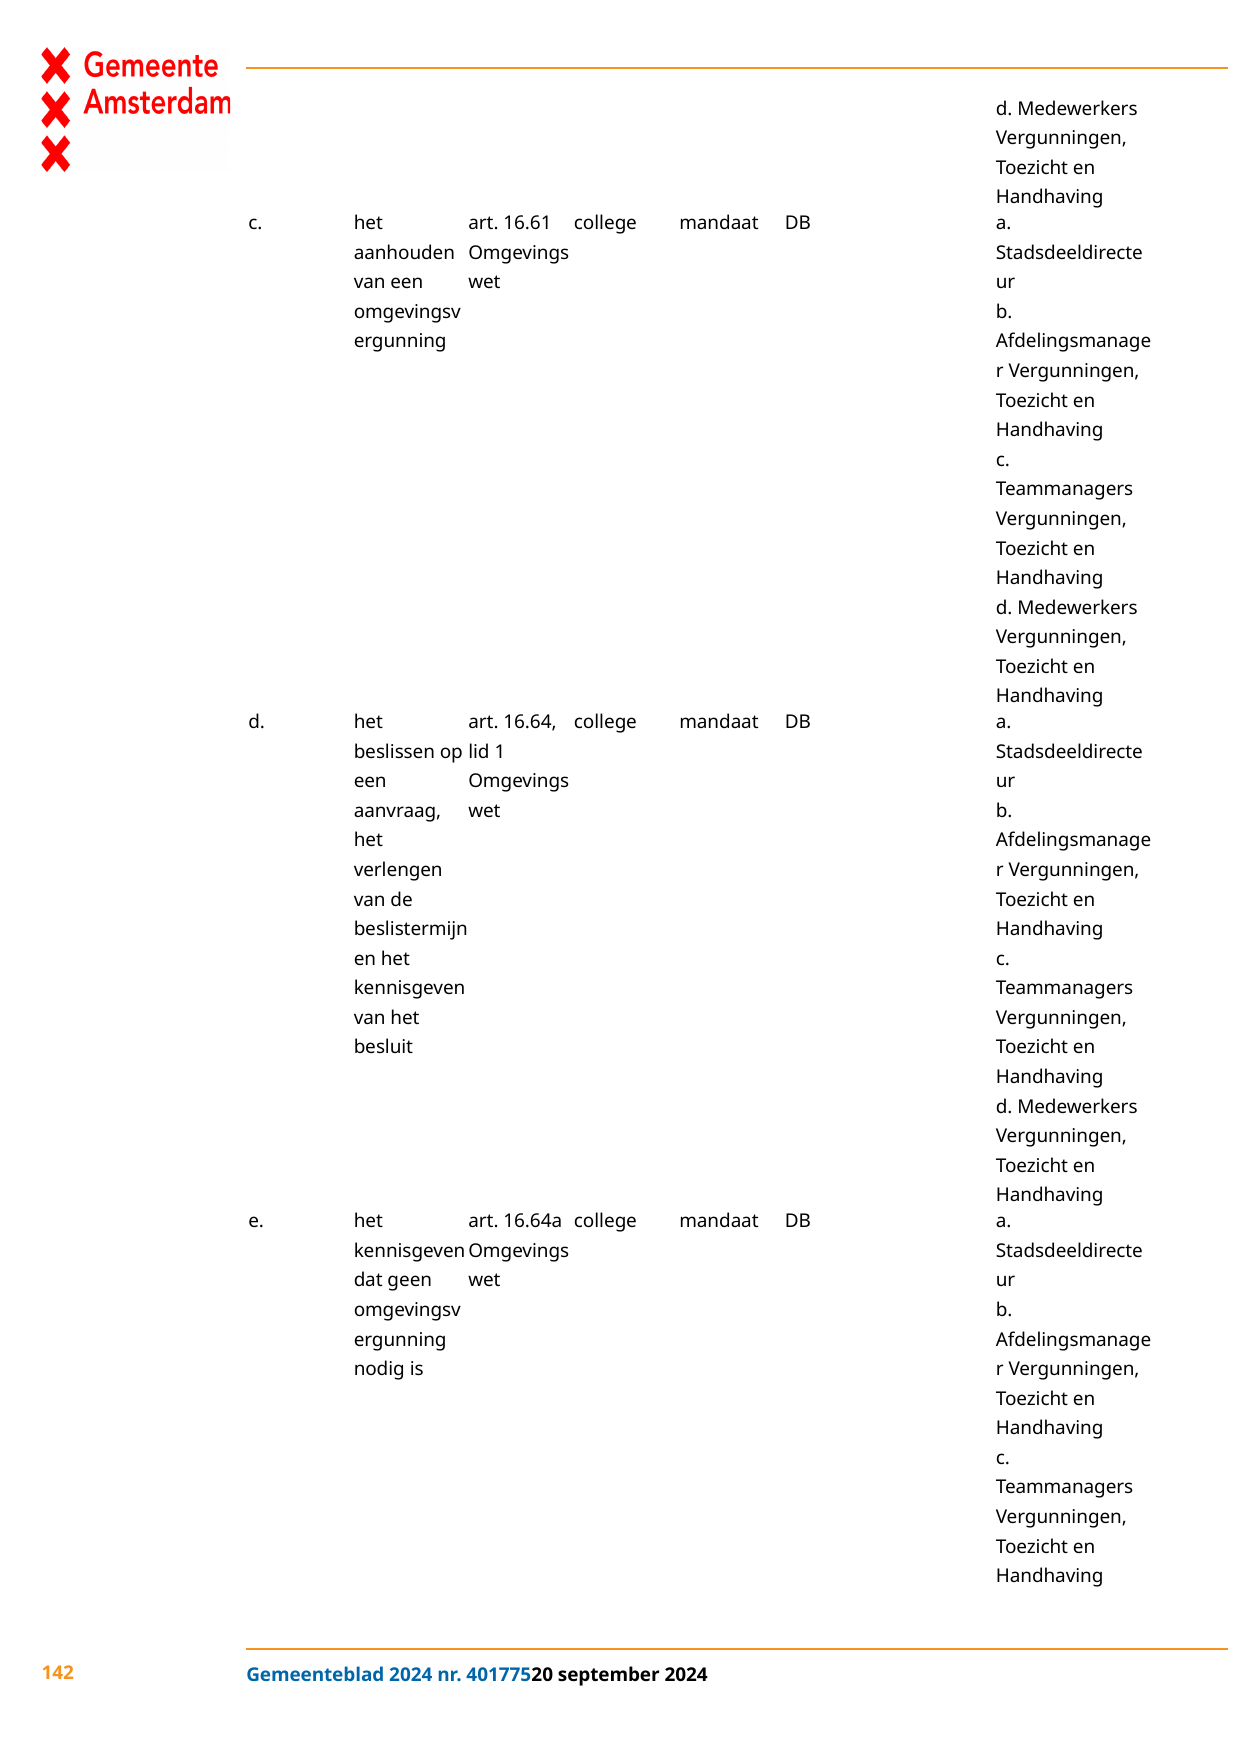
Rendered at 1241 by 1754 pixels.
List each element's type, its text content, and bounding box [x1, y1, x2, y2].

table_cell [890, 95, 996, 209]
picture [41, 47, 231, 172]
table_cell [679, 95, 784, 209]
table_cell DB [785, 1208, 890, 1588]
table_cell college [574, 209, 679, 708]
table_cell c. [248, 209, 353, 708]
table_cell het aanhouden van een omgevingsvergunning [354, 209, 468, 708]
table_cell [890, 708, 996, 1207]
table_cell mandaat [679, 708, 784, 1207]
table_cell college [574, 1208, 679, 1588]
table_cell het beslissen op een aanvraag, het verlengen van de beslistermijn en het kennisgeven van het besluit [354, 708, 468, 1207]
table_cell DB [785, 209, 890, 708]
table_cell art. 16.64a Omgevingswet [468, 1208, 574, 1588]
table_cell art. 16.61 Omgevingswet [468, 209, 574, 708]
table_cell mandaat [679, 209, 784, 708]
table_cell DB [785, 708, 890, 1207]
table_cell e. [248, 1208, 353, 1588]
table_cell [468, 95, 574, 209]
table_cell d. Medewerkers Vergunningen, Toezicht en Handhaving [996, 95, 1152, 209]
table_cell [890, 209, 996, 708]
table_cell [890, 1208, 996, 1588]
table_cell a. Stadsdeeldirecteur b. Afdelingsmanager Vergunningen, Toezicht en Handhaving c. Teammanagers Vergunningen, Toezicht en Handhaving d. Medewerkers Vergunningen, Toezicht en Handhaving [996, 209, 1152, 708]
table_cell [248, 95, 353, 209]
table_cell [785, 95, 890, 209]
table_cell [574, 95, 679, 209]
table_cell mandaat [679, 1208, 784, 1588]
table_cell d. [248, 708, 353, 1207]
table_cell a. Stadsdeeldirecteur b. Afdelingsmanager Vergunningen, Toezicht en Handhaving c. Teammanagers Vergunningen, Toezicht en Handhaving [996, 1208, 1152, 1588]
table_cell art. 16.64, lid 1 Omgevingswet [468, 708, 574, 1207]
table_cell het kennisgeven dat geen omgevingsvergunning nodig is [354, 1208, 468, 1588]
table_cell a. Stadsdeeldirecteur b. Afdelingsmanager Vergunningen, Toezicht en Handhaving c. Teammanagers Vergunningen, Toezicht en Handhaving d. Medewerkers Vergunningen, Toezicht en Handhaving [996, 708, 1152, 1207]
table_cell [354, 95, 468, 209]
table_cell college [574, 708, 679, 1207]
